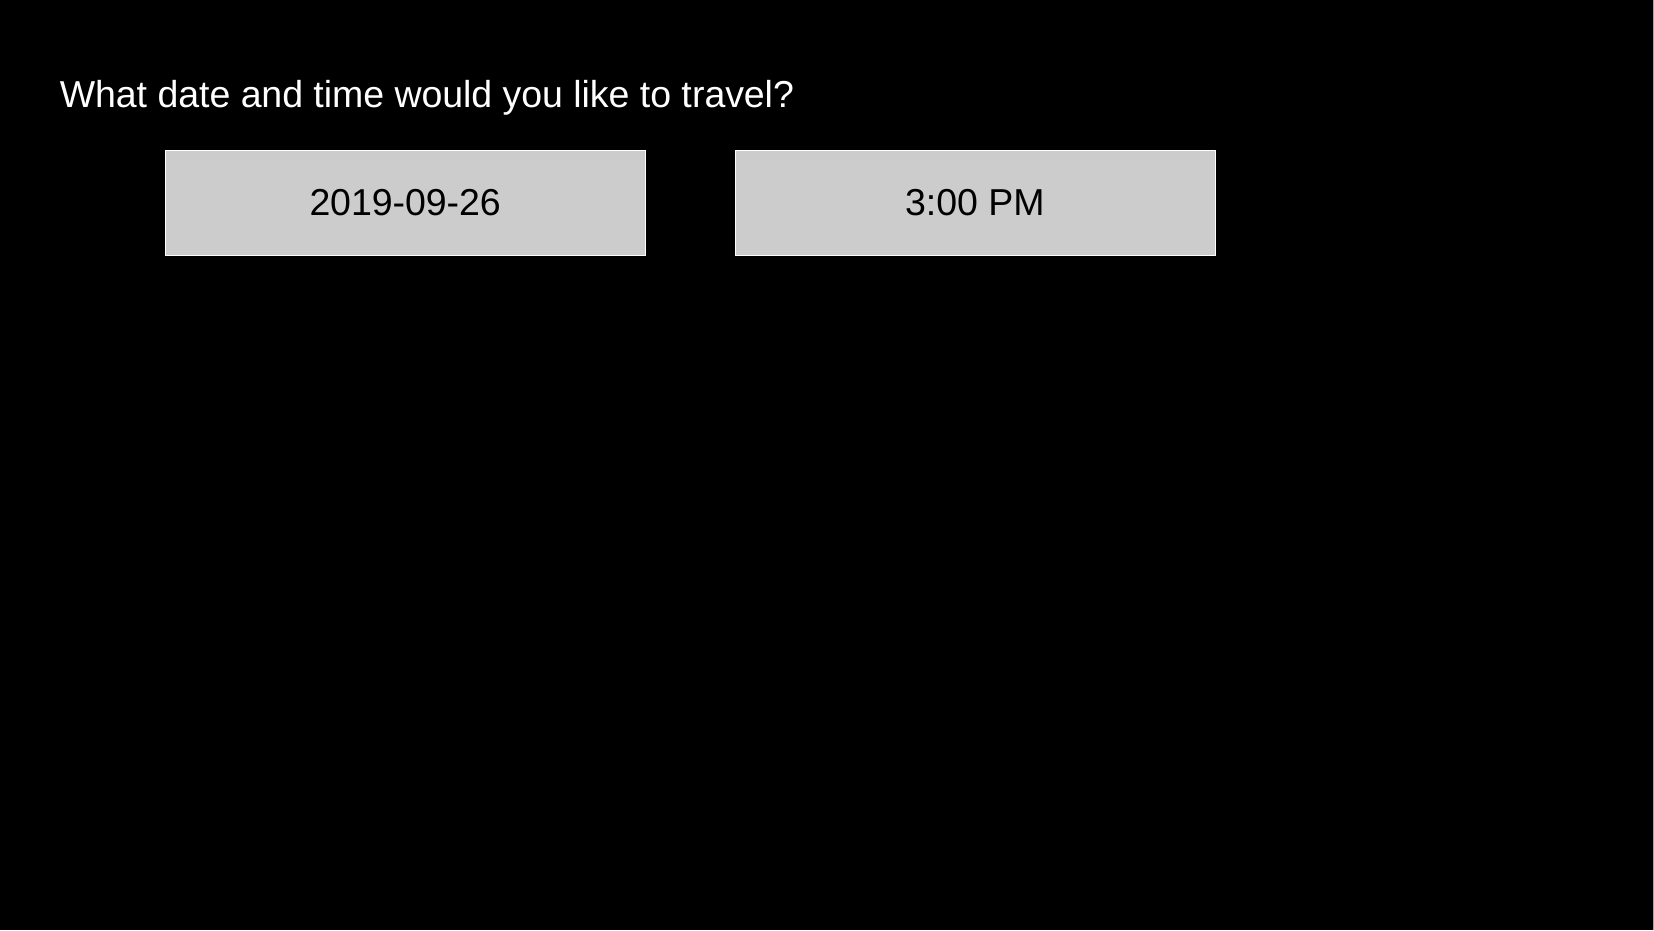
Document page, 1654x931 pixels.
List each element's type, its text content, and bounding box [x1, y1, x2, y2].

text_box What date and time would you like to travel? [45, 65, 841, 136]
text_box 3:00 PM [735, 150, 1216, 256]
text_box 2019-09-26 [165, 150, 646, 256]
